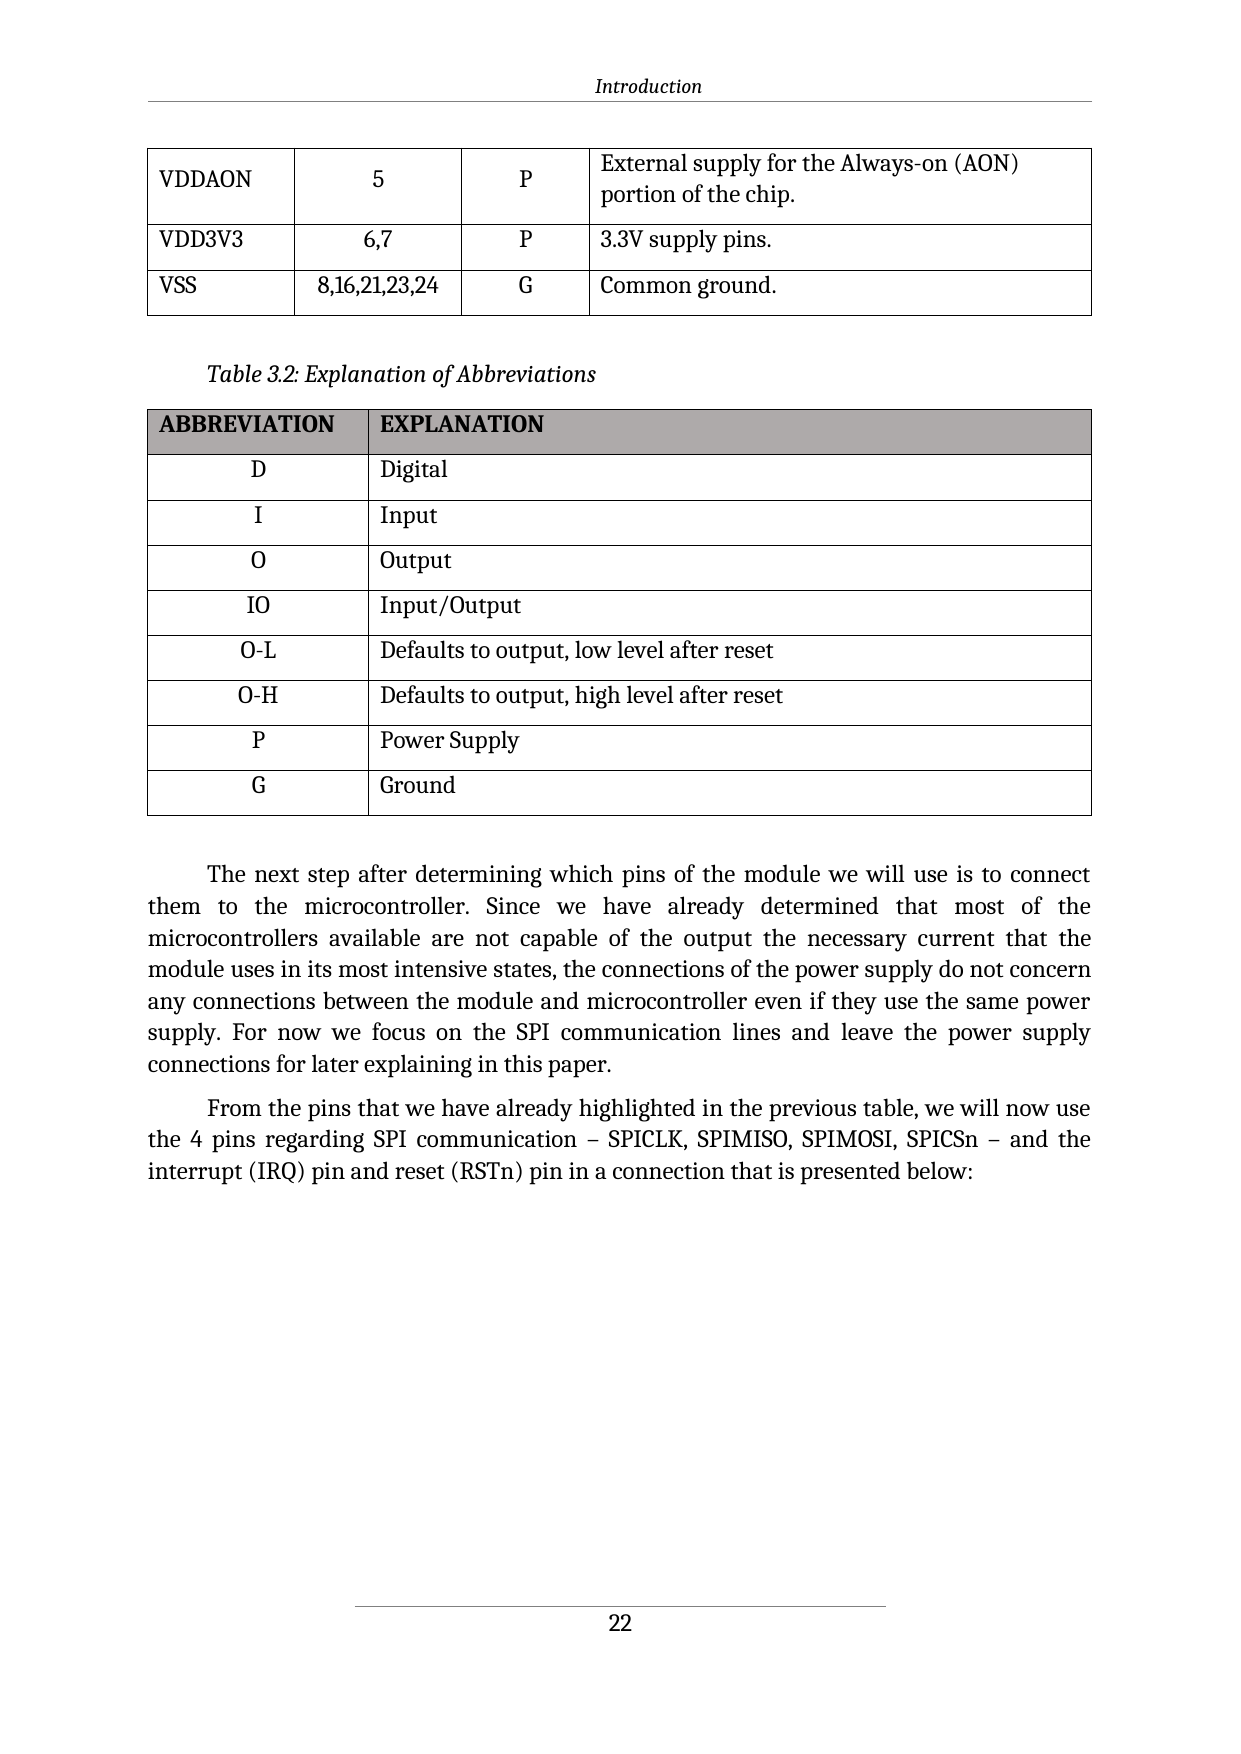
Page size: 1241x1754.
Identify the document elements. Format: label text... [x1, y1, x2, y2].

text The next step after determining which pins of the module we will use is to connect them to the microcontroller. Since we have already determined that most of the microcontrollers available are not capable of the output the necessary current that the module uses in its most intensive states, the connections of the power supply do not concern any connections between the module and microcontroller even if they use the same power supply. For now we focus on the SPI communication lines and leave the power supply connections for later explaining in this paper. [148, 860, 1092, 1078]
table_cell I [148, 501, 368, 544]
table_cell O-H [148, 681, 368, 725]
table_cell Common ground. [590, 271, 1091, 314]
table_cell IO [148, 591, 368, 635]
table_cell Ground [369, 771, 1091, 815]
table_cell Defaults to output, low level after reset [369, 636, 1091, 680]
table_cell G [462, 271, 589, 314]
table_cell External supply for the Always-on (AON) portion of the chip. [590, 149, 1091, 224]
table_header ABBREVIATION [148, 410, 368, 454]
table_cell D [148, 455, 368, 499]
table_cell 3.3V supply pins. [590, 225, 1091, 269]
table_cell Digital [369, 455, 1091, 499]
table_cell VDD3V3 [148, 225, 294, 269]
table_cell Output [369, 546, 1091, 590]
table_cell 6,7 [295, 225, 461, 269]
table_cell Defaults to output, high level after reset [369, 681, 1091, 725]
table_cell P [462, 225, 589, 269]
table_cell O-L [148, 636, 368, 680]
text From the pins that we have already highlighted in the previous table, we will now use the 4 pins regarding SPI communication – SPICLK, SPIMISO, SPIMOSI, SPICSn – and the interrupt (IRQ) pin and reset (RSTn) pin in a connection that is presented below: [148, 1094, 1092, 1186]
table_cell G [148, 771, 368, 815]
table_cell Input [369, 501, 1091, 544]
text Table 3.2: Explanation of Abbreviations [148, 360, 1092, 388]
table_cell P [462, 149, 589, 224]
table_cell O [148, 546, 368, 590]
table_cell 5 [295, 149, 461, 224]
table_cell Power Supply [369, 726, 1091, 770]
table_cell 8,16,21,23,24 [295, 271, 461, 314]
table_cell P [148, 726, 368, 770]
table_cell VDDAON [148, 149, 294, 224]
table_header EXPLANATION [369, 410, 1091, 454]
table_cell VSS [148, 271, 294, 314]
table_cell Input/Output [369, 591, 1091, 635]
